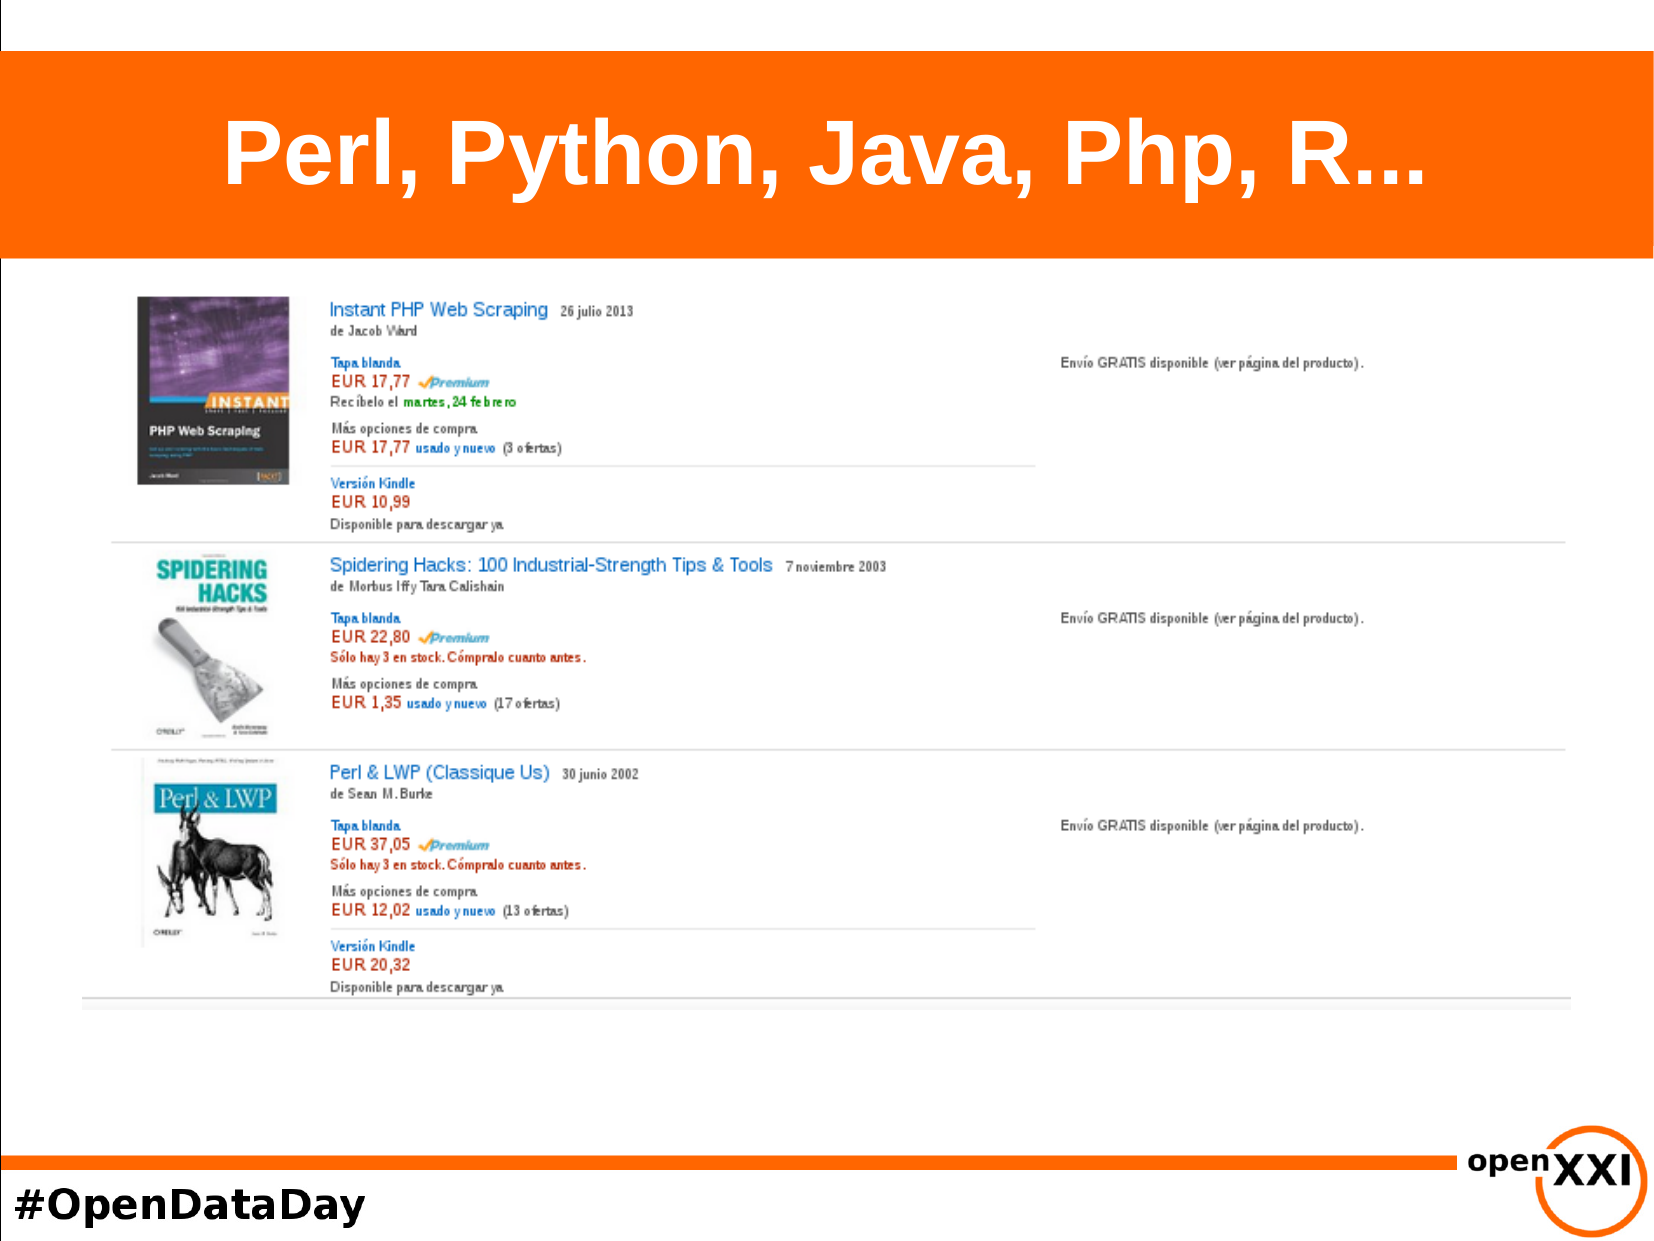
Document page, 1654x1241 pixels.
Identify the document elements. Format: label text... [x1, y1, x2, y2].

title Perl, Python, Java, Php, R... [82, 49, 1571, 257]
picture [0, 0, 1654, 1241]
